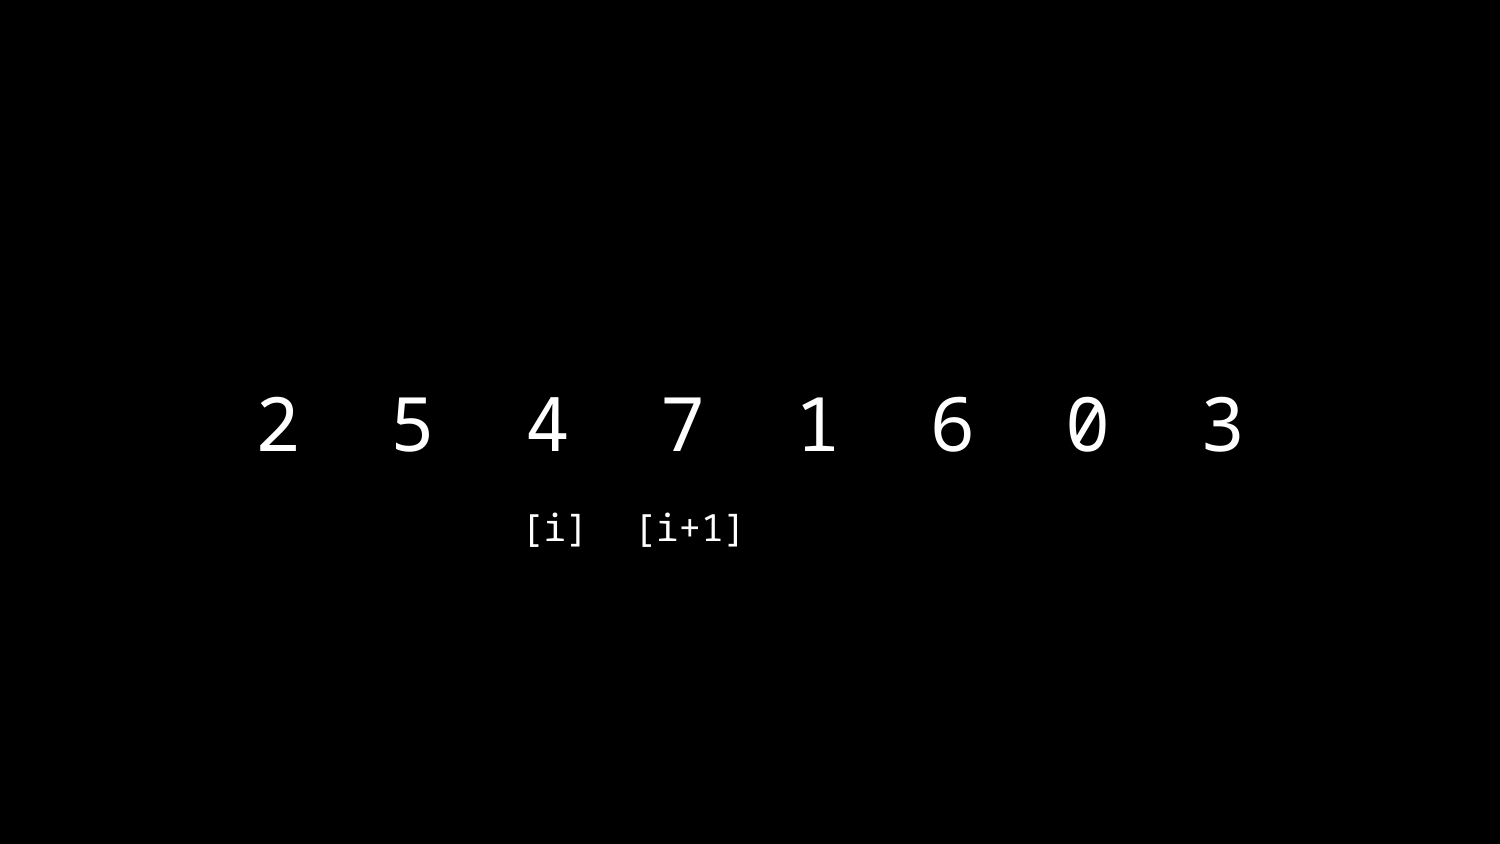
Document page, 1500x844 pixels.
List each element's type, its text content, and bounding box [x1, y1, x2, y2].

title 2 5 4 7 1 6 0 3 [51, 352, 1449, 491]
text_box [i] [i+1] [497, 488, 770, 582]
